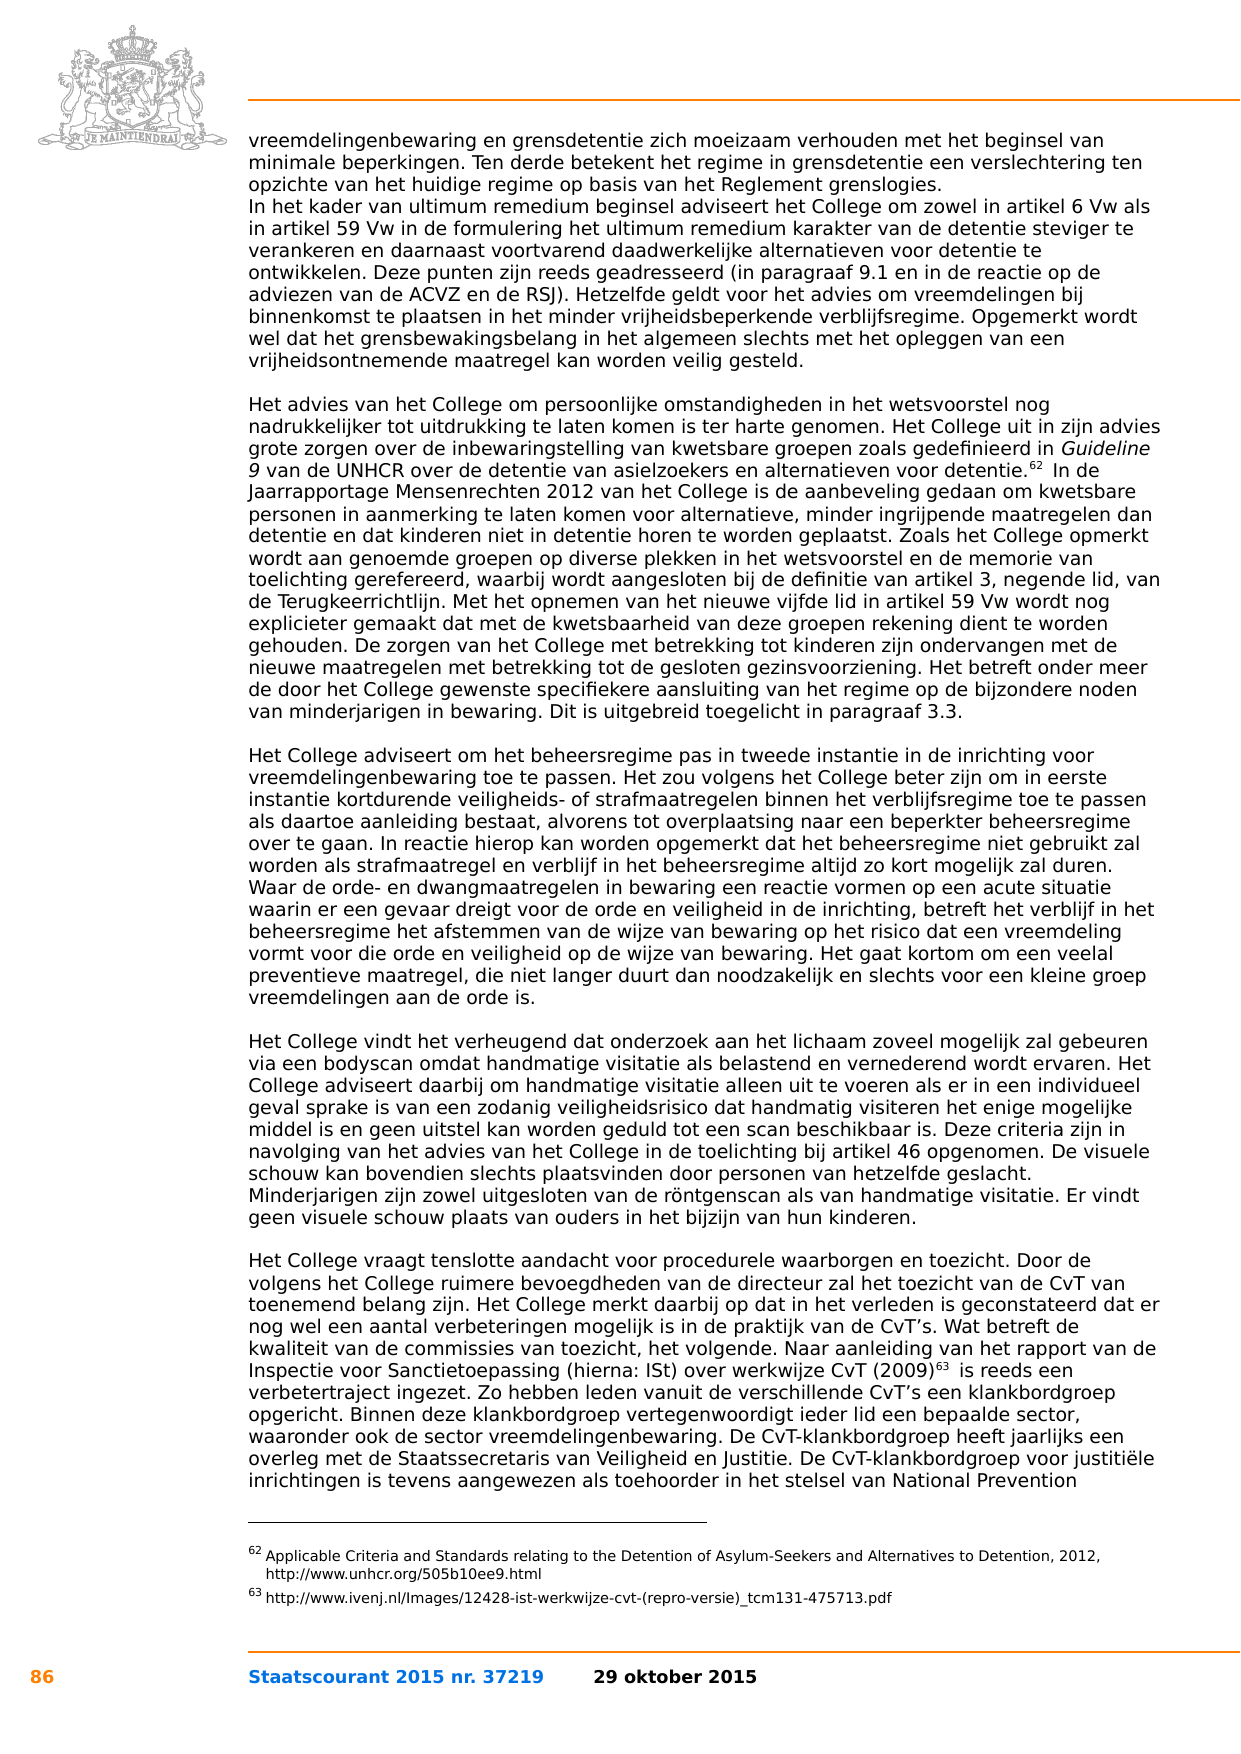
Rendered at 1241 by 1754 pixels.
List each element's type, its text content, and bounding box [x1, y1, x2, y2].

text In het kader van ultimum remedium beginsel adviseert het College om zowel in artikel 6 Vw als in artikel 59 Vw in de formulering het ultimum remedium karakter van de detentie steviger te verankeren en daarnaast voortvarend daadwerkelijke alternatieven voor detentie te ontwikkelen. Deze punten zijn reeds geadresseerd (in paragraaf 9.1 en in de reactie op de adviezen van de ACVZ en de RSJ). Hetzelfde geldt voor het advies om vreemdelingen bij binnenkomst te plaatsen in het minder vrijheidsbeperkende verblijfsregime. Opgemerkt wordt wel dat het grensbewakingsbelang in het algemeen slechts met het opleggen van een vrijheidsontnemende maatregel kan worden veilig gesteld. [248, 196, 1163, 372]
text Het College vindt het verheugend dat onderzoek aan het lichaam zoveel mogelijk zal gebeuren via een bodyscan omdat handmatige visitatie als belastend en vernederend wordt ervaren. Het College adviseert daarbij om handmatige visitatie alleen uit te voeren als er in een individueel geval sprake is van een zodanig veiligheidsrisico dat handmatig visiteren het enige mogelijke middel is en geen uitstel kan worden geduld tot een scan beschikbaar is. Deze criteria zijn in navolging van het advies van het College in de toelichting bij artikel 46 opgenomen. De visuele schouw kan bovendien slechts plaatsvinden door personen van hetzelfde geslacht. Minderjarigen zijn zowel uitgesloten van de röntgenscan als van handmatige visitatie. Er vindt geen visuele schouw plaats van ouders in het bijzijn van hun kinderen. [248, 1031, 1163, 1228]
text vreemdelingenbewaring en grensdetentie zich moeizaam verhouden met het beginsel van minimale beperkingen. Ten derde betekent het regime in grensdetentie een verslechtering ten opzichte van het huidige regime op basis van het Reglement grenslogies. [248, 130, 1163, 196]
text Applicable Criteria and Standards relating to the Detention of Asylum-Seekers and Alternatives to Detention, 2012, http://www.unhcr.org/505b10ee9.html [248, 1544, 1163, 1583]
text http://www.ivenj.nl/Images/12428-ist-werkwijze-cvt-(repro-versie)_tcm131-475713.pdf [248, 1586, 1163, 1608]
text Het College adviseert om het beheersregime pas in tweede instantie in de inrichting voor vreemdelingenbewaring toe te passen. Het zou volgens het College beter zijn om in eerste instantie kortdurende veiligheids- of strafmaatregelen binnen het verblijfsregime toe te passen als daartoe aanleiding bestaat, alvorens tot overplaatsing naar een beperkter beheersregime over te gaan. In reactie hierop kan worden opgemerkt dat het beheersregime niet gebruikt zal worden als strafmaatregel en verblijf in het beheersregime altijd zo kort mogelijk zal duren. Waar de orde- en dwangmaatregelen in bewaring een reactie vormen op een acute situatie waarin er een gevaar dreigt voor de orde en veiligheid in de inrichting, betreft het verblijf in het beheersregime het afstemmen van de wijze van bewaring op het risico dat een vreemdeling vormt voor die orde en veiligheid op de wijze van bewaring. Het gaat kortom om een veelal preventieve maatregel, die niet langer duurt dan noodzakelijk en slechts voor een kleine groep vreemdelingen aan de orde is. [248, 745, 1163, 1009]
text Het College vraagt tenslotte aandacht voor procedurele waarborgen en toezicht. Door de volgens het College ruimere bevoegdheden van de directeur zal het toezicht van de CvT van toenemend belang zijn. Het College merkt daarbij op dat in het verleden is geconstateerd dat er nog wel een aantal verbeteringen mogelijk is in de praktijk van de CvT’s. Wat betreft de kwaliteit van de commissies van toezicht, het volgende. Naar aanleiding van het rapport van de Inspectie voor Sanctietoepassing (hierna: ISt) over werkwijze CvT (2009) is reeds een verbetertraject ingezet. Zo hebben leden vanuit de verschillende CvT’s een klankbordgroep opgericht. Binnen deze klankbordgroep vertegenwoordigt ieder lid een bepaalde sector, waaronder ook de sector vreemdelingenbewaring. De CvT-klankbordgroep heeft jaarlijks een overleg met de Staatssecretaris van Veiligheid en Justitie. De CvT-klankbordgroep voor justitiële inrichtingen is tevens aangewezen als toehoorder in het stelsel van National Prevention [248, 1250, 1163, 1492]
text Het advies van het College om persoonlijke omstandigheden in het wetsvoorstel nog nadrukkelijker tot uitdrukking te laten komen is ter harte genomen. Het College uit in zijn advies grote zorgen over de inbewaringstelling van kwetsbare groepen zoals gedefinieerd in Guideline 9 van de UNHCR over de detentie van asielzoekers en alternatieven voor detentie. In de Jaarrapportage Mensenrechten 2012 van het College is de aanbeveling gedaan om kwetsbare personen in aanmerking te laten komen voor alternatieve, minder ingrijpende maatregelen dan detentie en dat kinderen niet in detentie horen te worden geplaatst. Zoals het College opmerkt wordt aan genoemde groepen op diverse plekken in het wetsvoorstel en de memorie van toelichting gerefereerd, waarbij wordt aangesloten bij de definitie van artikel 3, negende lid, van de Terugkeerrichtlijn. Met het opnemen van het nieuwe vijfde lid in artikel 59 Vw wordt nog explicieter gemaakt dat met de kwetsbaarheid van deze groepen rekening dient te worden gehouden. De zorgen van het College met betrekking tot kinderen zijn ondervangen met de nieuwe maatregelen met betrekking tot de gesloten gezinsvoorziening. Het betreft onder meer de door het College gewenste specifiekere aansluiting van het regime op de bijzondere noden van minderjarigen in bewaring. Dit is uitgebreid toegelicht in paragraaf 3.3. [248, 393, 1163, 723]
picture [38, 25, 227, 150]
